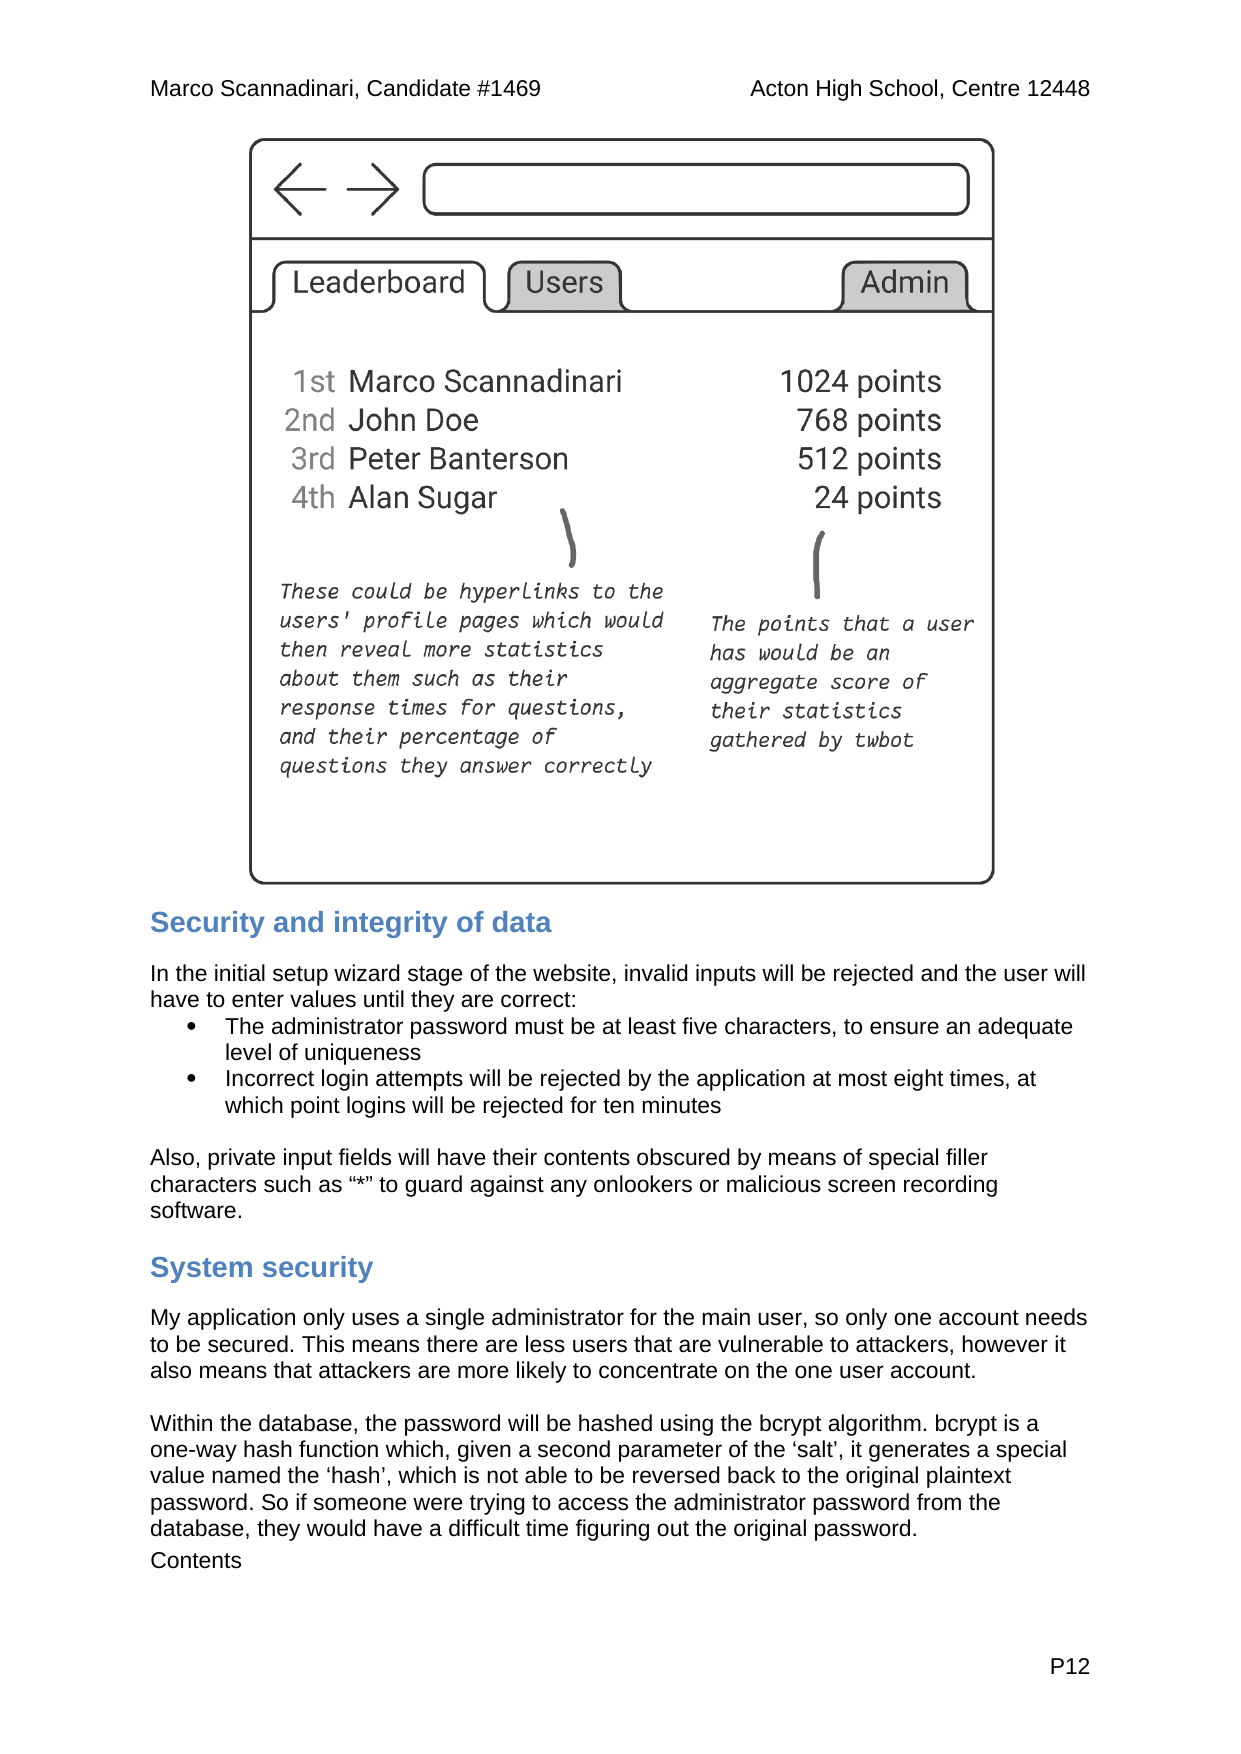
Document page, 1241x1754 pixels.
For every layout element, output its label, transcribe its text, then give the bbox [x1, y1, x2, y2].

text My application only uses a single administrator for the main user, so only one account needs to be secured. This means there are less users that are vulnerable to attackers, however it also means that attackers are more likely to concentrate on the one user account. [150, 1304, 1090, 1383]
list Incorrect login attempts will be rejected by the application at most eight times, at which point logins will be rejected for ten minutes [187, 1065, 1090, 1118]
subtitle System security [150, 1250, 1090, 1283]
list The administrator password must be at least five characters, to ensure an adequate level of uniqueness [187, 1013, 1090, 1065]
text In the initial setup wizard stage of the website, invalid inputs will be rejected and the user will have to enter values until they are correct: [150, 960, 1090, 1013]
picture [224, 113, 1016, 906]
list Also, private input fields will have their contents obscured by means of special filler characters such as “*” to guard against any onlookers or malicious screen recording software. [150, 1144, 1090, 1223]
subtitle Security and integrity of data [150, 101, 1090, 939]
text Within the database, the password will be hashed using the bcrypt algorithm. bcrypt is a one-way hash function which, given a second parameter of the ‘salt’, it generates a special value named the ‘hash’, which is not able to be reversed back to the original plaintext password. So if someone were trying to access the administrator password from the database, they would have a difficult time figuring out the original password. [150, 1409, 1090, 1541]
